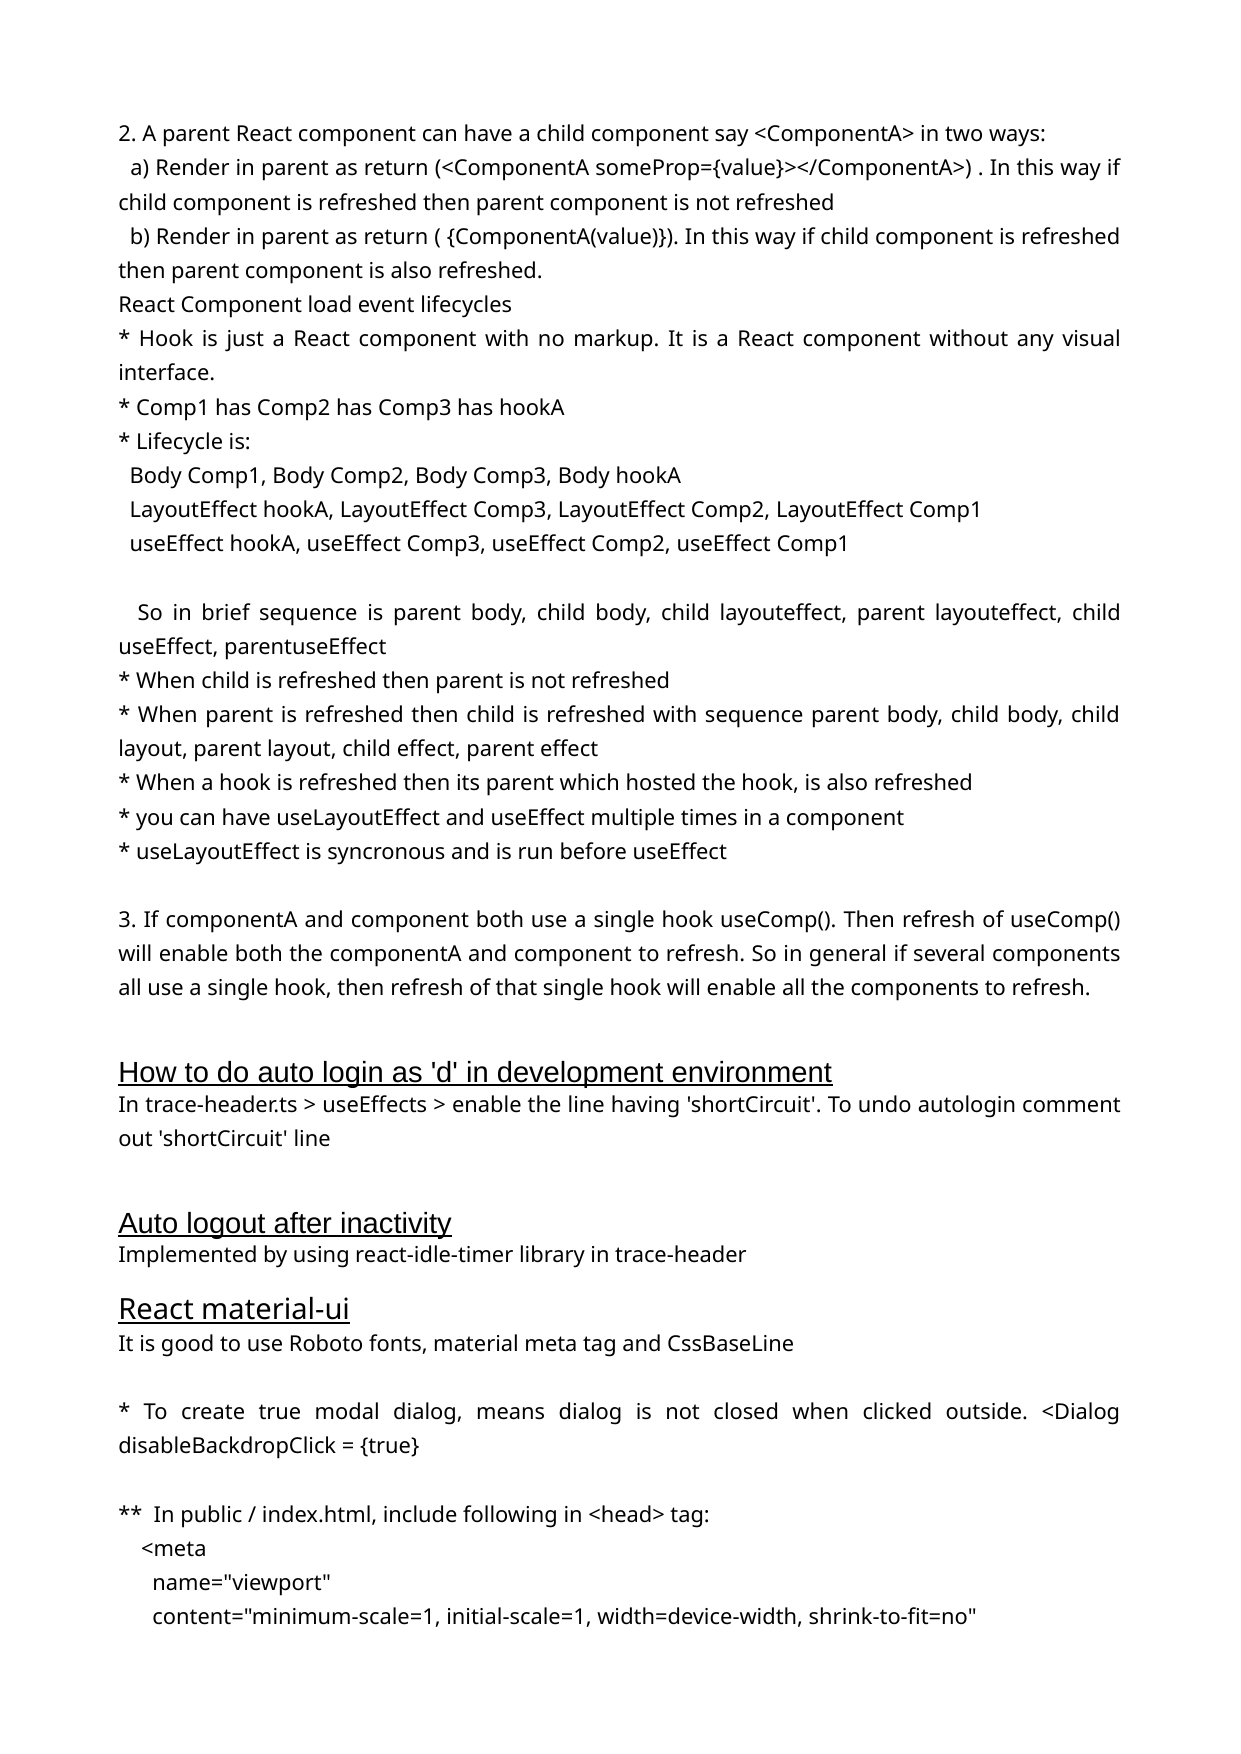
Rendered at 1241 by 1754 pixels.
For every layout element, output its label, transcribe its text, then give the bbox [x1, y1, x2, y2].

subtitle Auto logout after inactivity [118, 1206, 1122, 1239]
text * Comp1 has Comp2 has Comp3 has hookA [118, 391, 1122, 421]
text * useLayoutEffect is syncronous and is run before useEffect [118, 836, 1122, 865]
text a) Render in parent as return (<ComponentA someProp={value}></ComponentA>) . In this way if child component is refreshed then parent component is not refreshed [118, 152, 1122, 216]
text b) Render in parent as return ( {ComponentA(value)}). In this way if child component is refreshed then parent component is also refreshed. [118, 221, 1122, 284]
text * Hook is just a React component with no markup. It is a React component without any visual interface. [118, 323, 1122, 387]
subtitle How to do auto login as 'd' in development environment [118, 1055, 1122, 1089]
text Implemented by using react-idle-timer library in trace-header [118, 1239, 1122, 1269]
text <meta [118, 1533, 1122, 1563]
text * When a hook is refreshed then its parent which hosted the hook, is also refreshed [118, 767, 1122, 797]
text 2. A parent React component can have a child component say <ComponentA> in two ways: [118, 118, 1122, 148]
text So in brief sequence is parent body, child body, child layouteffect, parent layouteffect, child useEffect, parentuseEffect [118, 596, 1122, 660]
text 3. If componentA and component both use a single hook useComp(). Then refresh of useComp() will enable both the componentA and component to refresh. So in general if several components all use a single hook, then refresh of that single hook will enable all the components to refresh. [118, 904, 1122, 1002]
text * When parent is refreshed then child is refreshed with sequence parent body, child body, child layout, parent layout, child effect, parent effect [118, 699, 1122, 763]
text In trace-header.ts > useEffects > enable the line having 'shortCircuit'. To undo autologin comment out 'shortCircuit' line [118, 1089, 1122, 1153]
text * you can have useLayoutEffect and useEffect multiple times in a component [118, 801, 1122, 831]
text * Lifecycle is: [118, 426, 1122, 455]
subtitle React material-ui [118, 1288, 1122, 1328]
text LayoutEffect hookA, LayoutEffect Comp3, LayoutEffect Comp2, LayoutEffect Comp1 [118, 494, 1122, 524]
text It is good to use Roboto fonts, material meta tag and CssBaseLine [118, 1328, 1122, 1358]
text content="minimum-scale=1, initial-scale=1, width=device-width, shrink-to-fit=no" [118, 1601, 1122, 1631]
text * To create true modal dialog, means dialog is not closed when clicked outside. <Dialog disableBackdropClick = {true} [118, 1396, 1122, 1460]
text name="viewport" [118, 1567, 1122, 1597]
text * When child is refreshed then parent is not refreshed [118, 665, 1122, 694]
text ** In public / index.html, include following in <head> tag: [118, 1499, 1122, 1528]
text Body Comp1, Body Comp2, Body Comp3, Body hookA [118, 460, 1122, 489]
text useEffect hookA, useEffect Comp3, useEffect Comp2, useEffect Comp1 [118, 528, 1122, 558]
text React Component load event lifecycles [118, 289, 1122, 319]
